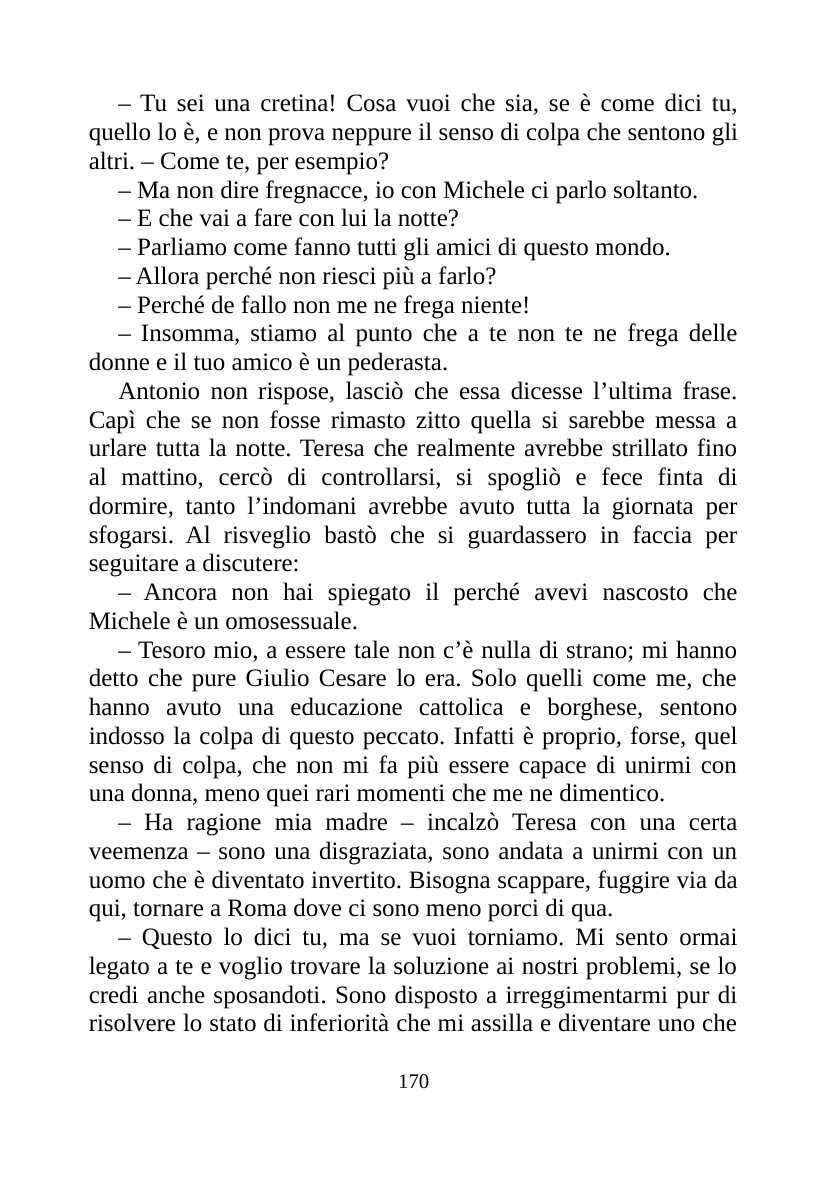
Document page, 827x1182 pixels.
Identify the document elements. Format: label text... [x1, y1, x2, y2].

text – E che vai a fare con lui la notte? [88, 203, 738, 232]
text – Perché de fallo non me ne frega niente! [88, 290, 738, 318]
text – Tu sei una cretina! Cosa vuoi che sia, se è come dici tu, quello lo è, e non prova neppure il senso di colpa che sentono gli altri. – Come te, per esempio? [88, 88, 738, 175]
text – Ha ragione mia madre – incalzò Teresa con una certa veemenza – sono una disgraziata, sono andata a unirmi con un uomo che è diventato invertito. Bisogna scappare, fuggire via da qui, tornare a Roma dove ci sono meno porci di qua. [88, 807, 738, 922]
text – Allora perché non riesci più a farlo? [88, 261, 738, 290]
text Antonio non rispose, lasciò che essa dicesse l’ultima frase. Capì che se non fosse rimasto zitto quella si sarebbe messa a urlare tutta la notte. Teresa che realmente avrebbe strillato fino al mattino, cercò di controllarsi, si spogliò e fece finta di dormire, tanto l’indomani avrebbe avuto tutta la giornata per sfogarsi. Al risveglio bastò che si guardassero in faccia per seguitare a discutere: [88, 376, 738, 577]
text – Insomma, stiamo al punto che a te non te ne frega delle donne e il tuo amico è un pederasta. [88, 318, 738, 376]
text – Ancora non hai spiegato il perché avevi nascosto che Michele è un omosessuale. [88, 577, 738, 635]
text – Ma non dire fregnacce, io con Michele ci parlo soltanto. [88, 175, 738, 203]
text – Tesoro mio, a essere tale non c’è nulla di strano; mi hanno detto che pure Giulio Cesare lo era. Solo quelli come me, che hanno avuto una educazione cattolica e borghese, sentono indosso la colpa di questo peccato. Infatti è proprio, forse, quel senso di colpa, che non mi fa più essere capace di unirmi con una donna, meno quei rari momenti che me ne dimentico. [88, 635, 738, 807]
text – Questo lo dici tu, ma se vuoi torniamo. Mi sento ormai legato a te e voglio trovare la soluzione ai nostri problemi, se lo credi anche sposandoti. Sono disposto a irreggimentarmi pur di risolvere lo stato di inferiorità che mi assilla e diventare uno che [88, 922, 738, 1037]
text – Parliamo come fanno tutti gli amici di questo mondo. [88, 232, 738, 261]
